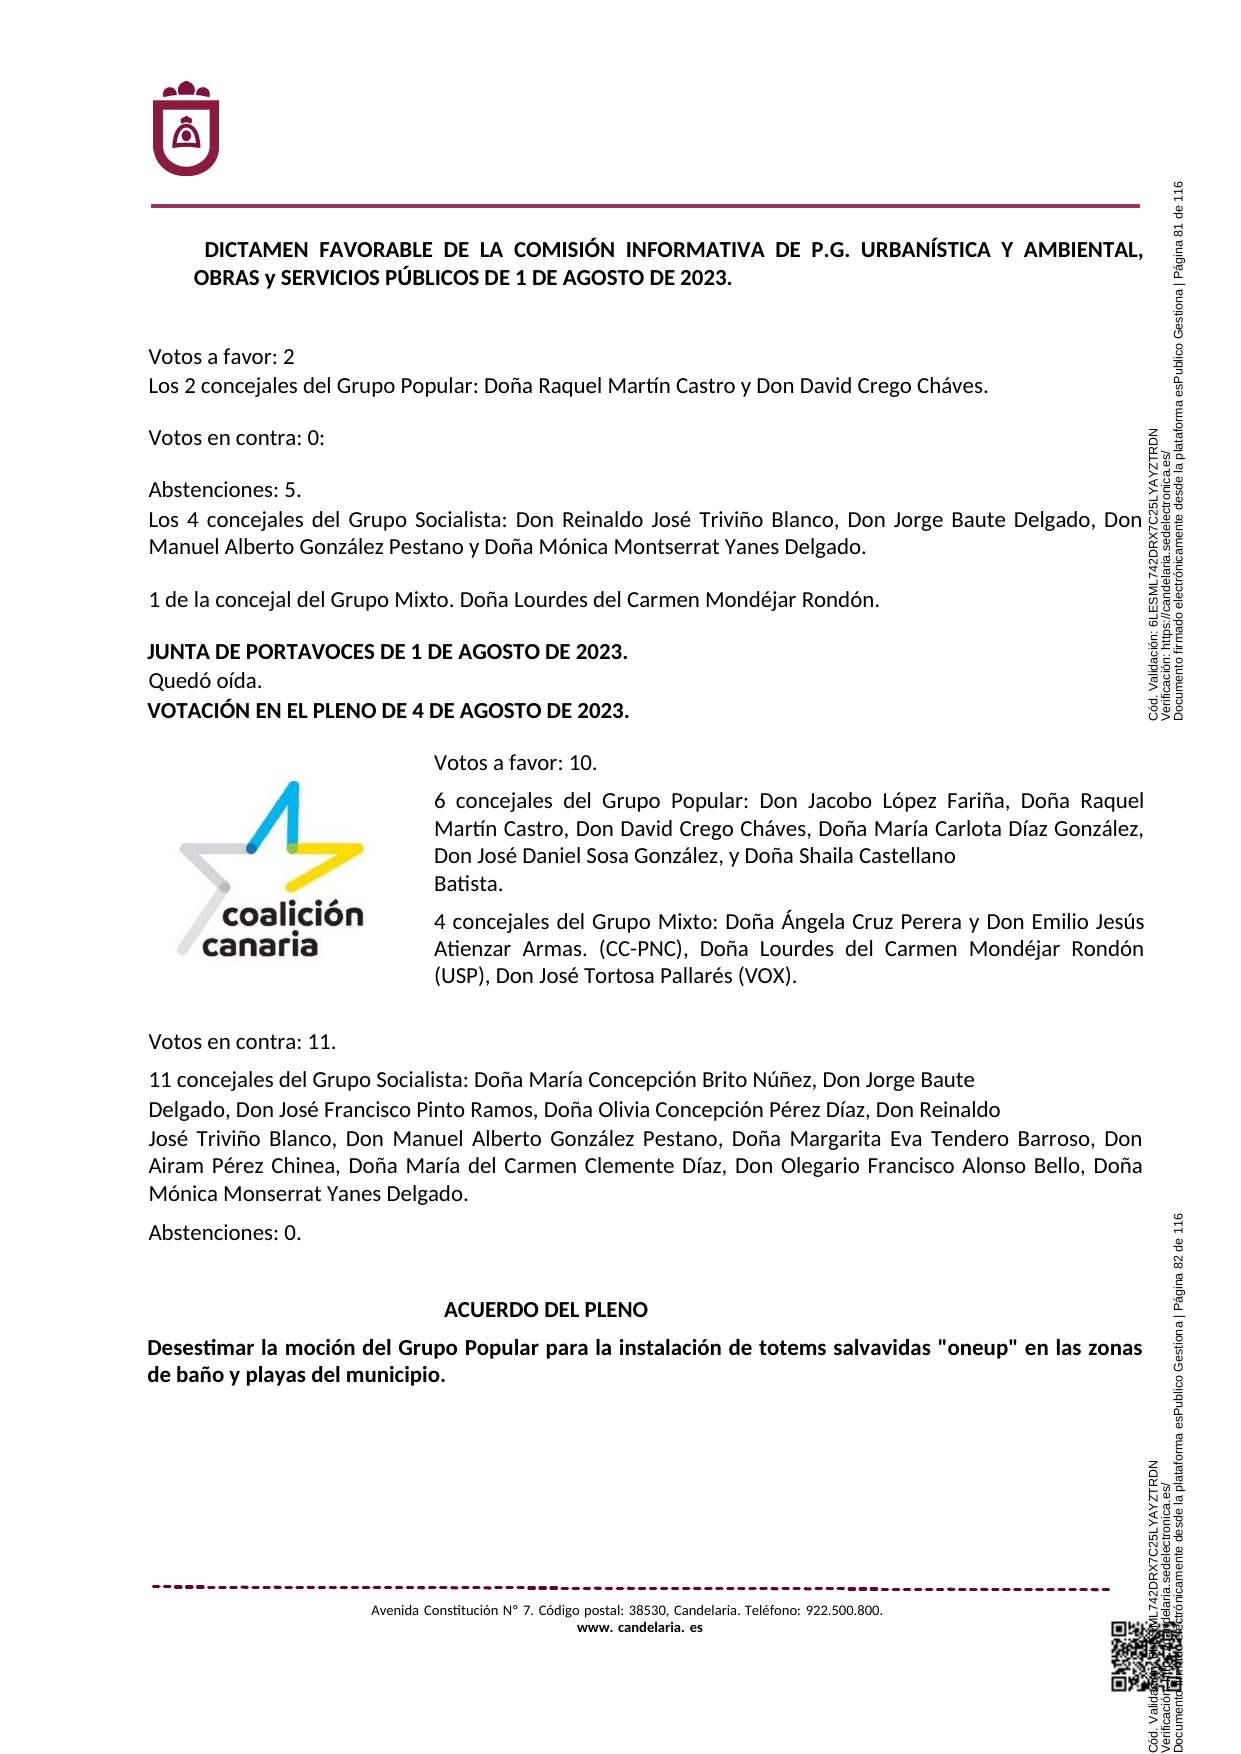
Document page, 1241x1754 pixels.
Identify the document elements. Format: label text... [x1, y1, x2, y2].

text DICTAMEN FAVORABLE DE LA COMISIÓN INFORMATIVA DE P.G. URBANÍSTICA Y AMBIENTAL, OBRAS y SERVICIOS PÚBLICOS DE 1 DE AGOSTO DE 2023. [194, 103, 1145, 291]
text Votos en contra: 11. [148, 1027, 1145, 1055]
text ACUERDO DEL PLENO [444, 1295, 1145, 1323]
text Los 2 concejales del Grupo Popular: Doña Raquel Martín Castro y Don David Crego Cháves. [148, 372, 1145, 399]
text 11 concejales del Grupo Socialista: Doña María Concepción Brito Núñez, Don Jorge Baute [148, 1066, 1145, 1093]
text Abstenciones: 5. [148, 476, 1145, 503]
text José Triviño Blanco, Don Manuel Alberto González Pestano, Doña Margarita Eva Tendero Barroso, Don Airam Pérez Chinea, Doña María del Carmen Clemente Díaz, Don Olegario Francisco Alonso Bello, Doña Mónica Monserrat Yanes Delgado. [148, 1125, 1145, 1207]
text Votos en contra: 0: [148, 424, 1145, 451]
text VOTACIÓN EN EL PLENO DE 4 DE AGOSTO DE 2023. [147, 696, 1145, 724]
text Delgado, Don José Francisco Pinto Ramos, Doña Olivia Concepción Pérez Díaz, Don Reinaldo [148, 1095, 1145, 1123]
text 6 concejales del Grupo Popular: Don Jacobo López Fariña, Doña Raquel Martín Castro, Don David Crego Cháves, Doña María Carlota Díaz González, Don José Daniel Sosa González, y Doña Shaila Castellano [396, 787, 1145, 869]
text Quedó oída. [148, 667, 1145, 694]
text Votos a favor: 2 [148, 342, 1145, 369]
text JUNTA DE PORTAVOCES DE 1 DE AGOSTO DE 2023. [147, 637, 1145, 665]
text Batista. [396, 869, 1145, 897]
text Desestimar la moción del Grupo Popular para la instalación de totems salvavidas "oneup" en las zonas de baño y playas del municipio. [147, 1334, 1145, 1388]
text 4 concejales del Grupo Mixto: Doña Ángela Cruz Perera y Don Emilio Jesús Atienzar Armas. (CC-PNC), Doña Lourdes del Carmen Mondéjar Rondón (USP), Don José Tortosa Pallarés (VOX). [148, 907, 1145, 990]
text 1 de la concejal del Grupo Mixto. Doña Lourdes del Carmen Mondéjar Rondón. [148, 585, 1145, 613]
text Abstenciones: 0. [148, 1218, 1145, 1246]
text Los 4 concejales del Grupo Socialista: Don Reinaldo José Triviño Blanco, Don Jorge Baute Delgado, Don Manuel Alberto González Pestano y Doña Mónica Montserrat Yanes Delgado. [148, 505, 1145, 560]
text Votos a favor: 10. [148, 749, 1145, 776]
